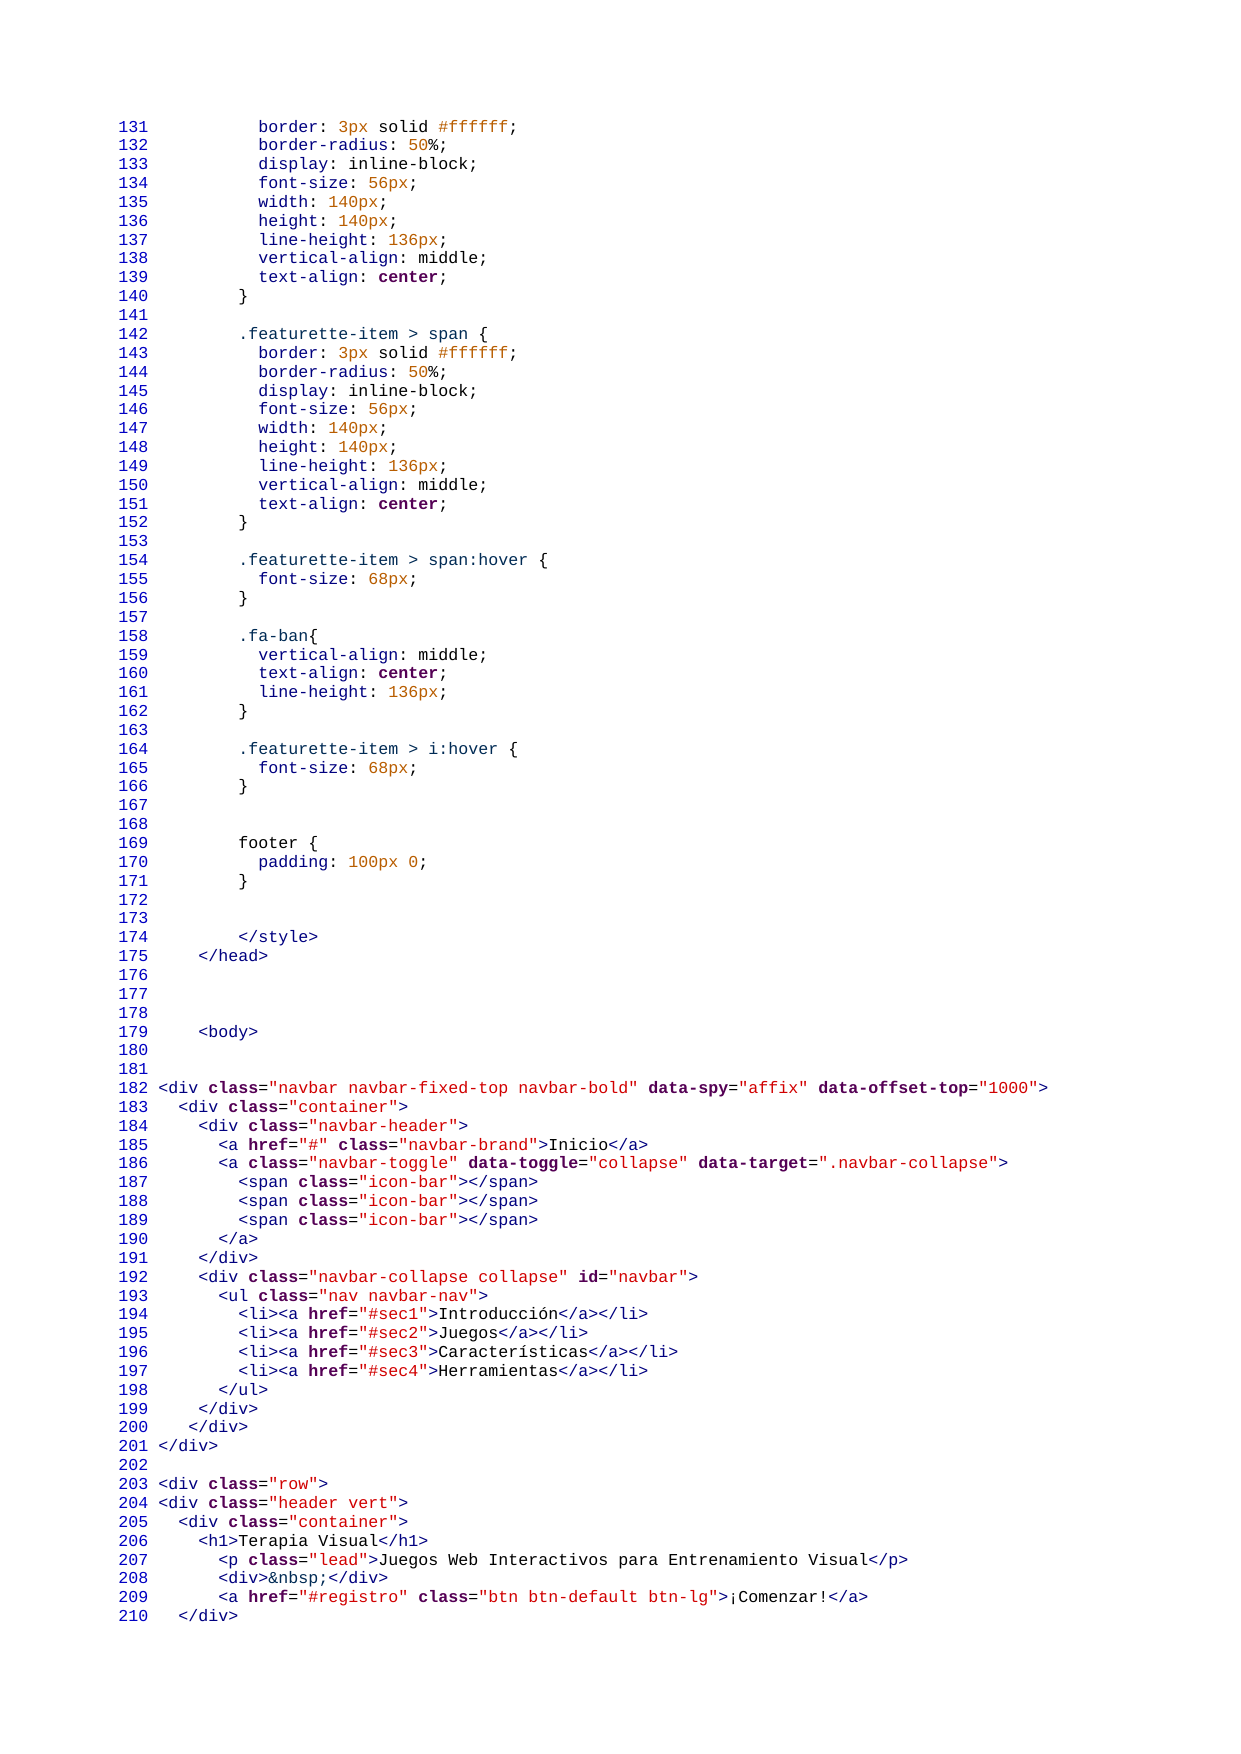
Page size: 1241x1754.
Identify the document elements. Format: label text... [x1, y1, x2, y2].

text 181 [118, 1061, 1122, 1080]
text 170 padding: 100px 0; [118, 853, 1122, 872]
text 165 font-size: 68px; [118, 759, 1122, 778]
text 166 } [118, 778, 1122, 797]
text 182 <div class="navbar navbar-fixed-top navbar-bold" data-spy="affix" data-offset-top="1000"> [118, 1080, 1122, 1098]
text 186 <a class="navbar-toggle" data-toggle="collapse" data-target=".navbar-collapse"> [118, 1155, 1122, 1174]
text 161 line-height: 136px; [118, 684, 1122, 703]
text 147 width: 140px; [118, 420, 1122, 439]
text 164 .featurette-item > i:hover { [118, 740, 1122, 759]
text 190 </a> [118, 1231, 1122, 1249]
text 134 font-size: 56px; [118, 175, 1122, 193]
text 135 width: 140px; [118, 193, 1122, 212]
text 185 <a href="#" class="navbar-brand">Inicio</a> [118, 1136, 1122, 1155]
text 171 } [118, 872, 1122, 891]
text 198 </ul> [118, 1381, 1122, 1400]
text 183 <div class="container"> [118, 1098, 1122, 1117]
text 192 <div class="navbar-collapse collapse" id="navbar"> [118, 1268, 1122, 1287]
text 133 display: inline-block; [118, 156, 1122, 175]
text 139 text-align: center; [118, 269, 1122, 288]
text 194 <li><a href="#sec1">Introducción</a></li> [118, 1306, 1122, 1325]
text 158 .fa-ban{ [118, 627, 1122, 646]
text 188 <span class="icon-bar"></span> [118, 1193, 1122, 1212]
text 146 font-size: 56px; [118, 401, 1122, 420]
text 205 <div class="container"> [118, 1513, 1122, 1532]
text 144 border-radius: 50%; [118, 363, 1122, 382]
text 136 height: 140px; [118, 212, 1122, 231]
text 159 vertical-align: middle; [118, 646, 1122, 665]
text 142 .featurette-item > span { [118, 326, 1122, 344]
text 210 </div> [118, 1608, 1122, 1626]
text 195 <li><a href="#sec2">Juegos</a></li> [118, 1325, 1122, 1344]
text 137 line-height: 136px; [118, 231, 1122, 250]
text 151 text-align: center; [118, 495, 1122, 514]
text 172 [118, 891, 1122, 910]
text 174 </style> [118, 929, 1122, 948]
text 167 [118, 797, 1122, 816]
text 203 <div class="row"> [118, 1476, 1122, 1494]
text 152 } [118, 514, 1122, 533]
text 168 [118, 816, 1122, 834]
text 207 <p class="lead">Juegos Web Interactivos para Entrenamiento Visual</p> [118, 1551, 1122, 1570]
text 196 <li><a href="#sec3">Características</a></li> [118, 1344, 1122, 1362]
text 155 font-size: 68px; [118, 571, 1122, 589]
text 145 display: inline-block; [118, 382, 1122, 401]
text 148 height: 140px; [118, 439, 1122, 457]
text 208 <div>&nbsp;</div> [118, 1570, 1122, 1589]
text 138 vertical-align: middle; [118, 250, 1122, 269]
text 162 } [118, 703, 1122, 721]
text 149 line-height: 136px; [118, 457, 1122, 476]
text 197 <li><a href="#sec4">Herramientas</a></li> [118, 1362, 1122, 1381]
text 202 [118, 1457, 1122, 1476]
text 189 <span class="icon-bar"></span> [118, 1212, 1122, 1231]
text 160 text-align: center; [118, 665, 1122, 684]
text 153 [118, 533, 1122, 552]
text 191 </div> [118, 1249, 1122, 1268]
text 201 </div> [118, 1438, 1122, 1457]
text 209 <a href="#registro" class="btn btn-default btn-lg">¡Comenzar!</a> [118, 1589, 1122, 1608]
text 206 <h1>Terapia Visual</h1> [118, 1532, 1122, 1551]
text 187 <span class="icon-bar"></span> [118, 1174, 1122, 1193]
text 143 border: 3px solid #ffffff; [118, 344, 1122, 363]
text 132 border-radius: 50%; [118, 137, 1122, 156]
text 178 [118, 1004, 1122, 1023]
text 150 vertical-align: middle; [118, 476, 1122, 495]
text 141 [118, 307, 1122, 326]
text 179 <body> [118, 1023, 1122, 1042]
text 199 </div> [118, 1400, 1122, 1419]
text 169 footer { [118, 834, 1122, 853]
text 200 </div> [118, 1419, 1122, 1438]
text 156 } [118, 589, 1122, 608]
text 157 [118, 608, 1122, 627]
text 180 [118, 1042, 1122, 1061]
text 175 </head> [118, 948, 1122, 967]
text 184 <div class="navbar-header"> [118, 1117, 1122, 1136]
text 177 [118, 985, 1122, 1004]
text 154 .featurette-item > span:hover { [118, 552, 1122, 571]
text 173 [118, 910, 1122, 929]
text 140 } [118, 288, 1122, 307]
text 131 border: 3px solid #ffffff; [118, 118, 1122, 137]
text 163 [118, 721, 1122, 740]
text 176 [118, 967, 1122, 985]
text 193 <ul class="nav navbar-nav"> [118, 1287, 1122, 1306]
text 204 <div class="header vert"> [118, 1494, 1122, 1513]
